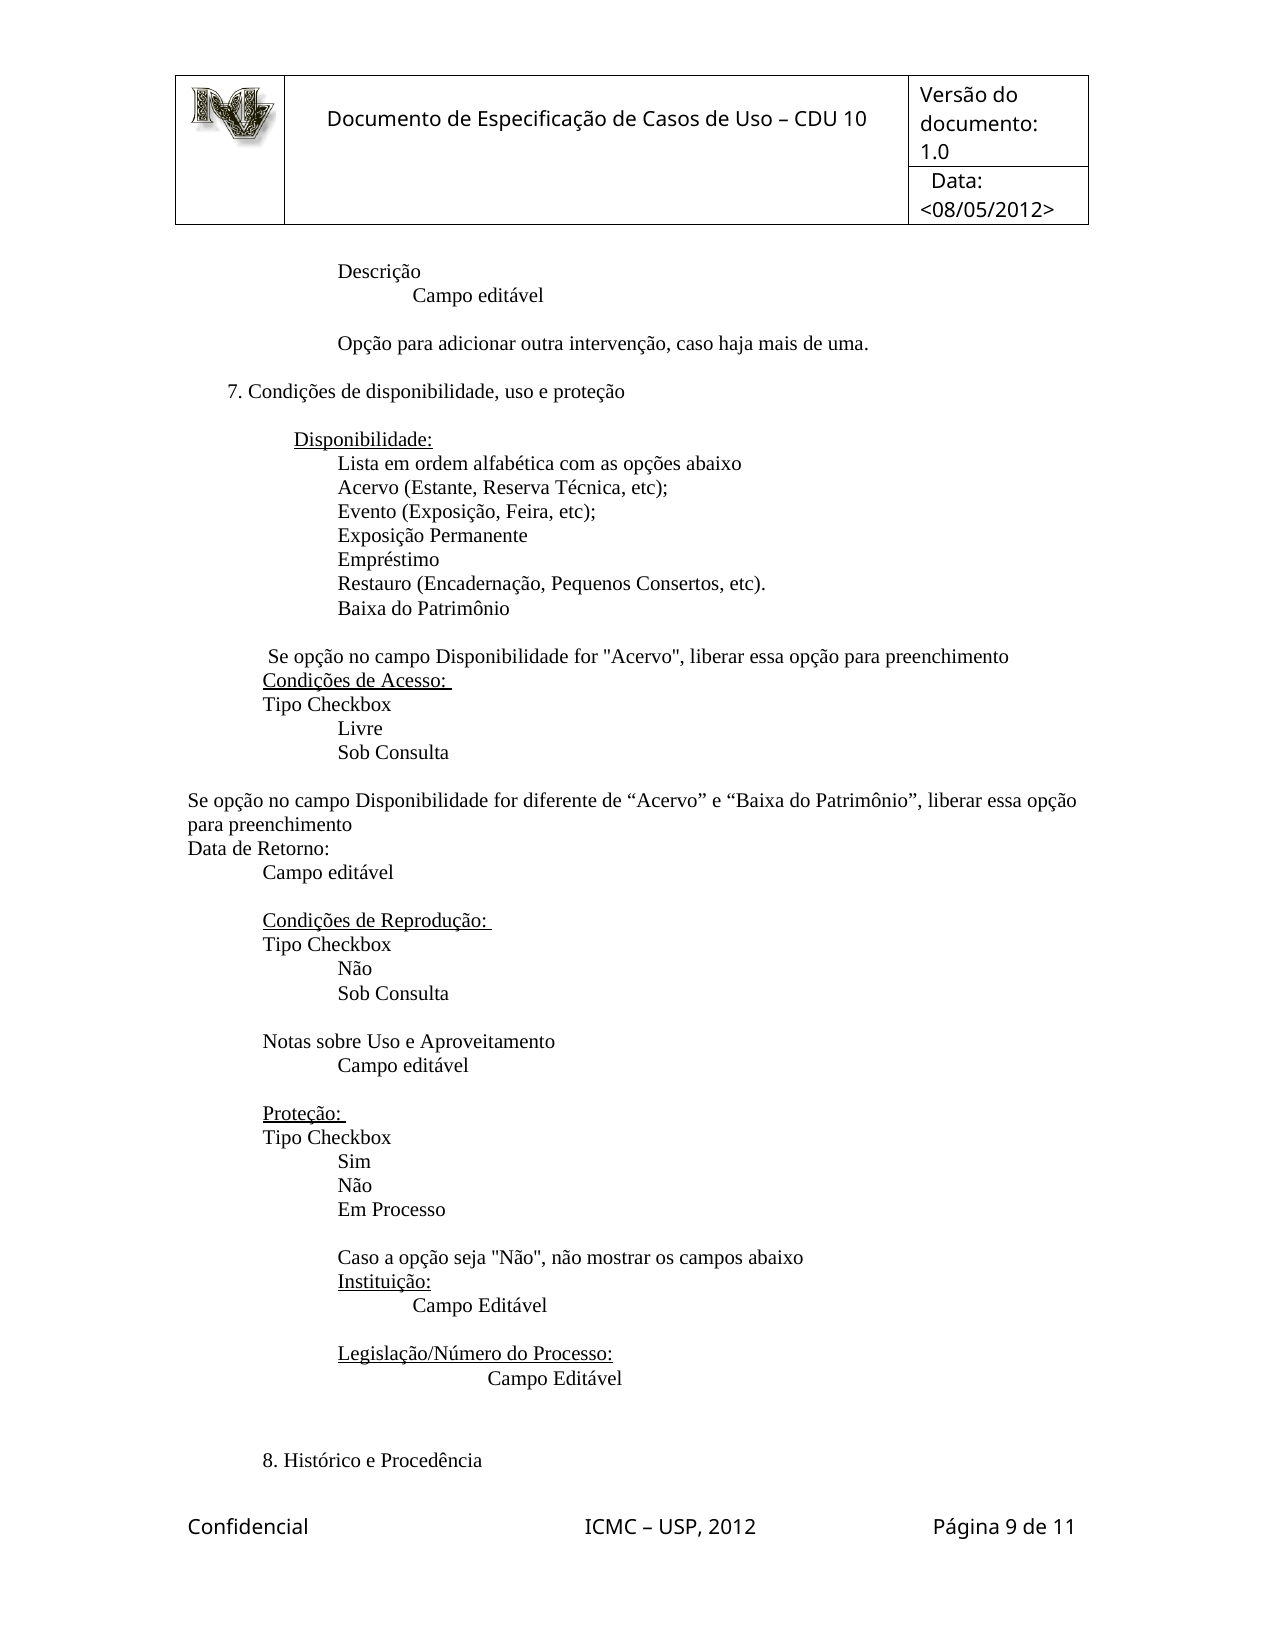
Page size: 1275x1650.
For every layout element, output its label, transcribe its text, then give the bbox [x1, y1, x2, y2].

list 8. Histórico e Procedência [225, 1448, 1087, 1472]
text Condições de Reprodução: [187, 908, 1087, 932]
text Não [187, 1173, 1087, 1197]
text Campo Editável [187, 1365, 1087, 1389]
picture [186, 76, 277, 151]
text Condições de Acesso: [187, 668, 1087, 692]
text 7. Condições de disponibilidade, uso e proteção [227, 379, 1087, 403]
text Acervo (Estante, Reserva Técnica, etc); [187, 475, 1087, 499]
text Se opção no campo Disponibilidade for ''Acervo'', liberar essa opção para preenchimento [187, 643, 1087, 668]
text Sob Consulta [187, 980, 1087, 1004]
text Campo editável [187, 860, 1087, 884]
text Livre [187, 716, 1087, 740]
text Tipo Checkbox [187, 1125, 1087, 1149]
text Em Processo [187, 1197, 1087, 1221]
text Campo editável [294, 283, 1087, 307]
text Tipo Checkbox [187, 692, 1087, 716]
text Restauro (Encadernação, Pequenos Consertos, etc). [187, 571, 1087, 595]
text Notas sobre Uso e Aproveitamento [187, 1028, 1087, 1053]
text Tipo Checkbox [187, 932, 1087, 956]
text Legislação/Número do Processo: [187, 1341, 1087, 1365]
text Evento (Exposição, Feira, etc); [187, 499, 1087, 523]
list Lista em ordem alfabética com as opções abaixo [300, 451, 1087, 475]
text Exposição Permanente [187, 523, 1087, 547]
text Descrição [294, 258, 1087, 283]
text Campo Editável [187, 1293, 1087, 1317]
text Sob Consulta [187, 740, 1087, 764]
text Proteção: [187, 1101, 1087, 1125]
text Data de Retorno: [187, 836, 1087, 860]
text Instituição: [187, 1269, 1087, 1293]
text Não [187, 956, 1087, 980]
text Se opção no campo Disponibilidade for diferente de “Acervo” e “Baixa do Patrimônio”, liberar essa opção para preenchimento [187, 788, 1087, 836]
list Disponibilidade: [294, 427, 1087, 451]
text Empréstimo [187, 547, 1087, 571]
text Opção para adicionar outra intervenção, caso haja mais de uma. [294, 331, 1087, 355]
text Baixa do Patrimônio [187, 595, 1087, 619]
text Caso a opção seja ''Não'', não mostrar os campos abaixo [187, 1245, 1087, 1269]
text Sim [187, 1149, 1087, 1173]
text Campo editável [187, 1053, 1087, 1077]
